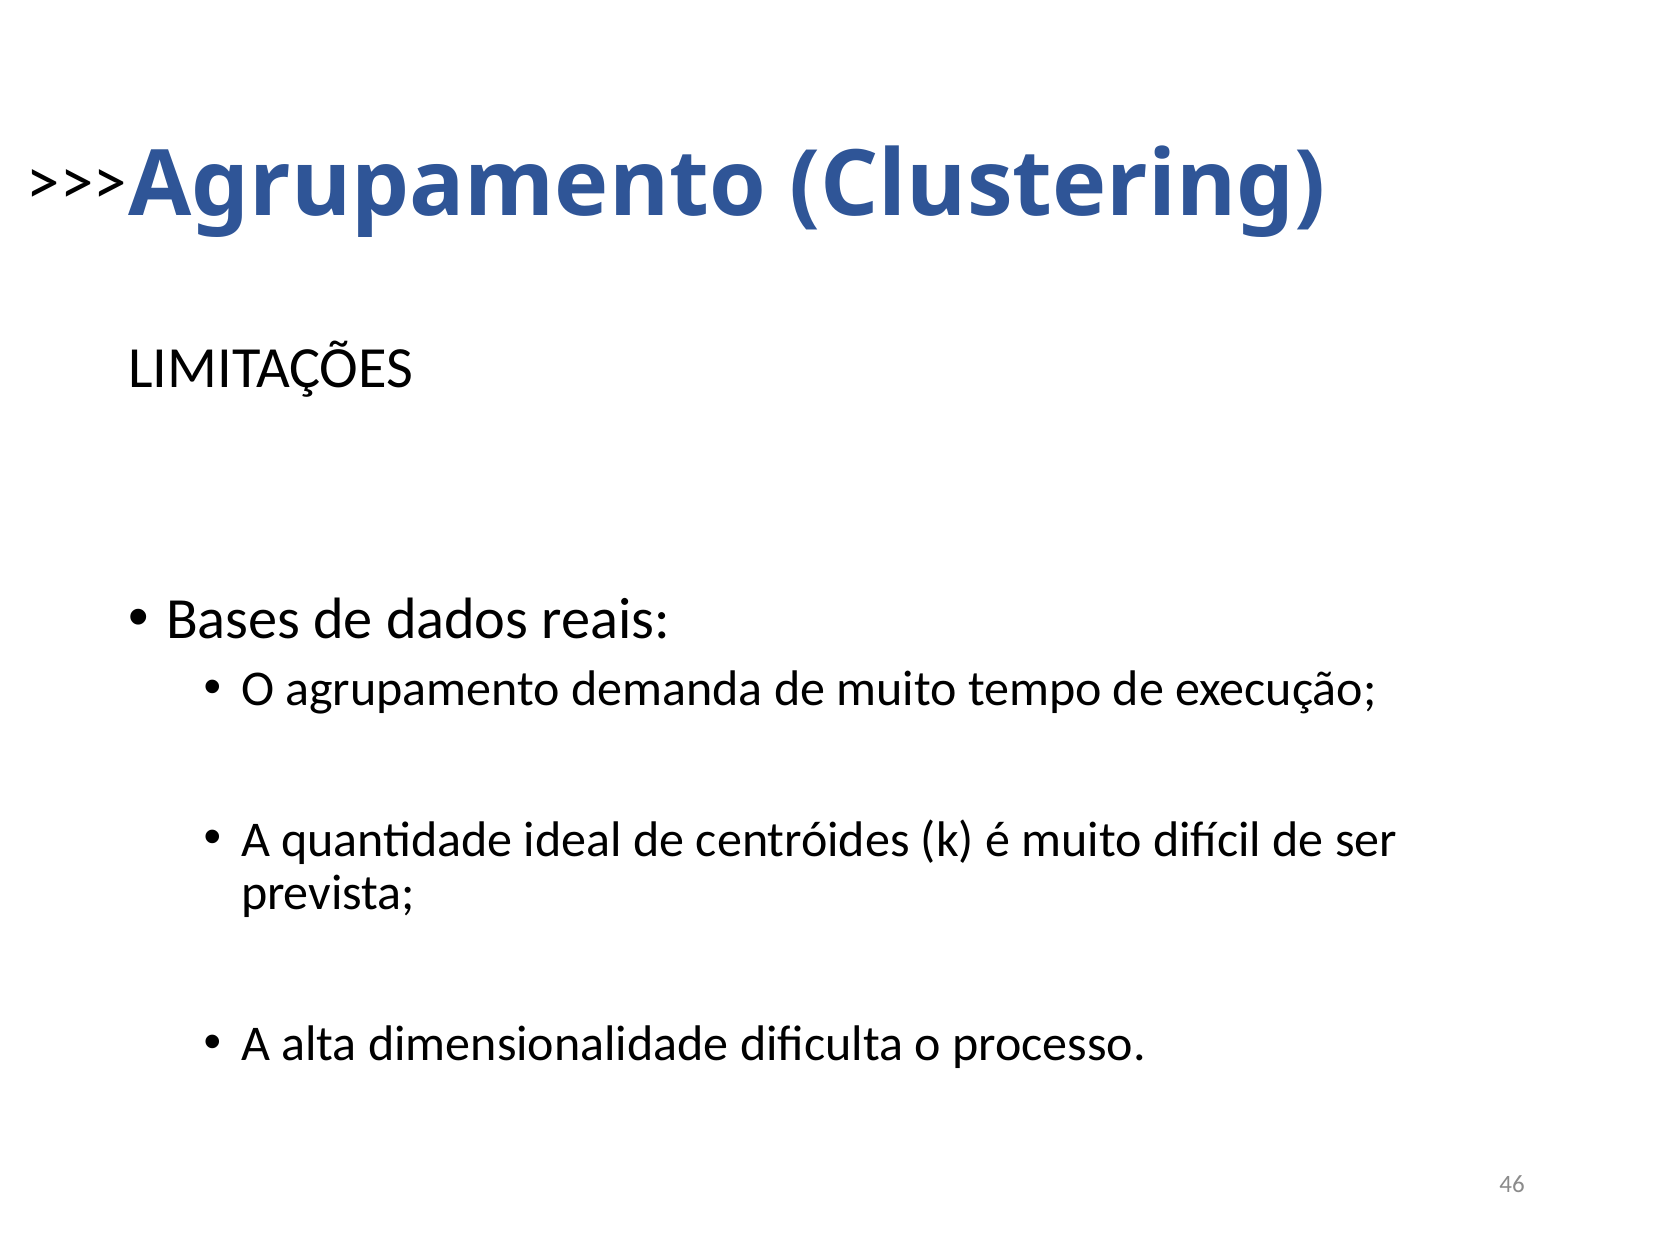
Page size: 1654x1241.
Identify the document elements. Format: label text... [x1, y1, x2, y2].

list LIMITAÇÕES Bases de dados reais: O agrupamento demanda de muito tempo de execução; A quantidade ideal de centróides (k) é muito difícil de ser prevista; A alta dimensionalidade dificulta o processo. [113, 330, 1540, 1117]
slide_number [1167, 1149, 1540, 1216]
title Agrupamento (Clustering) [113, 65, 1540, 306]
